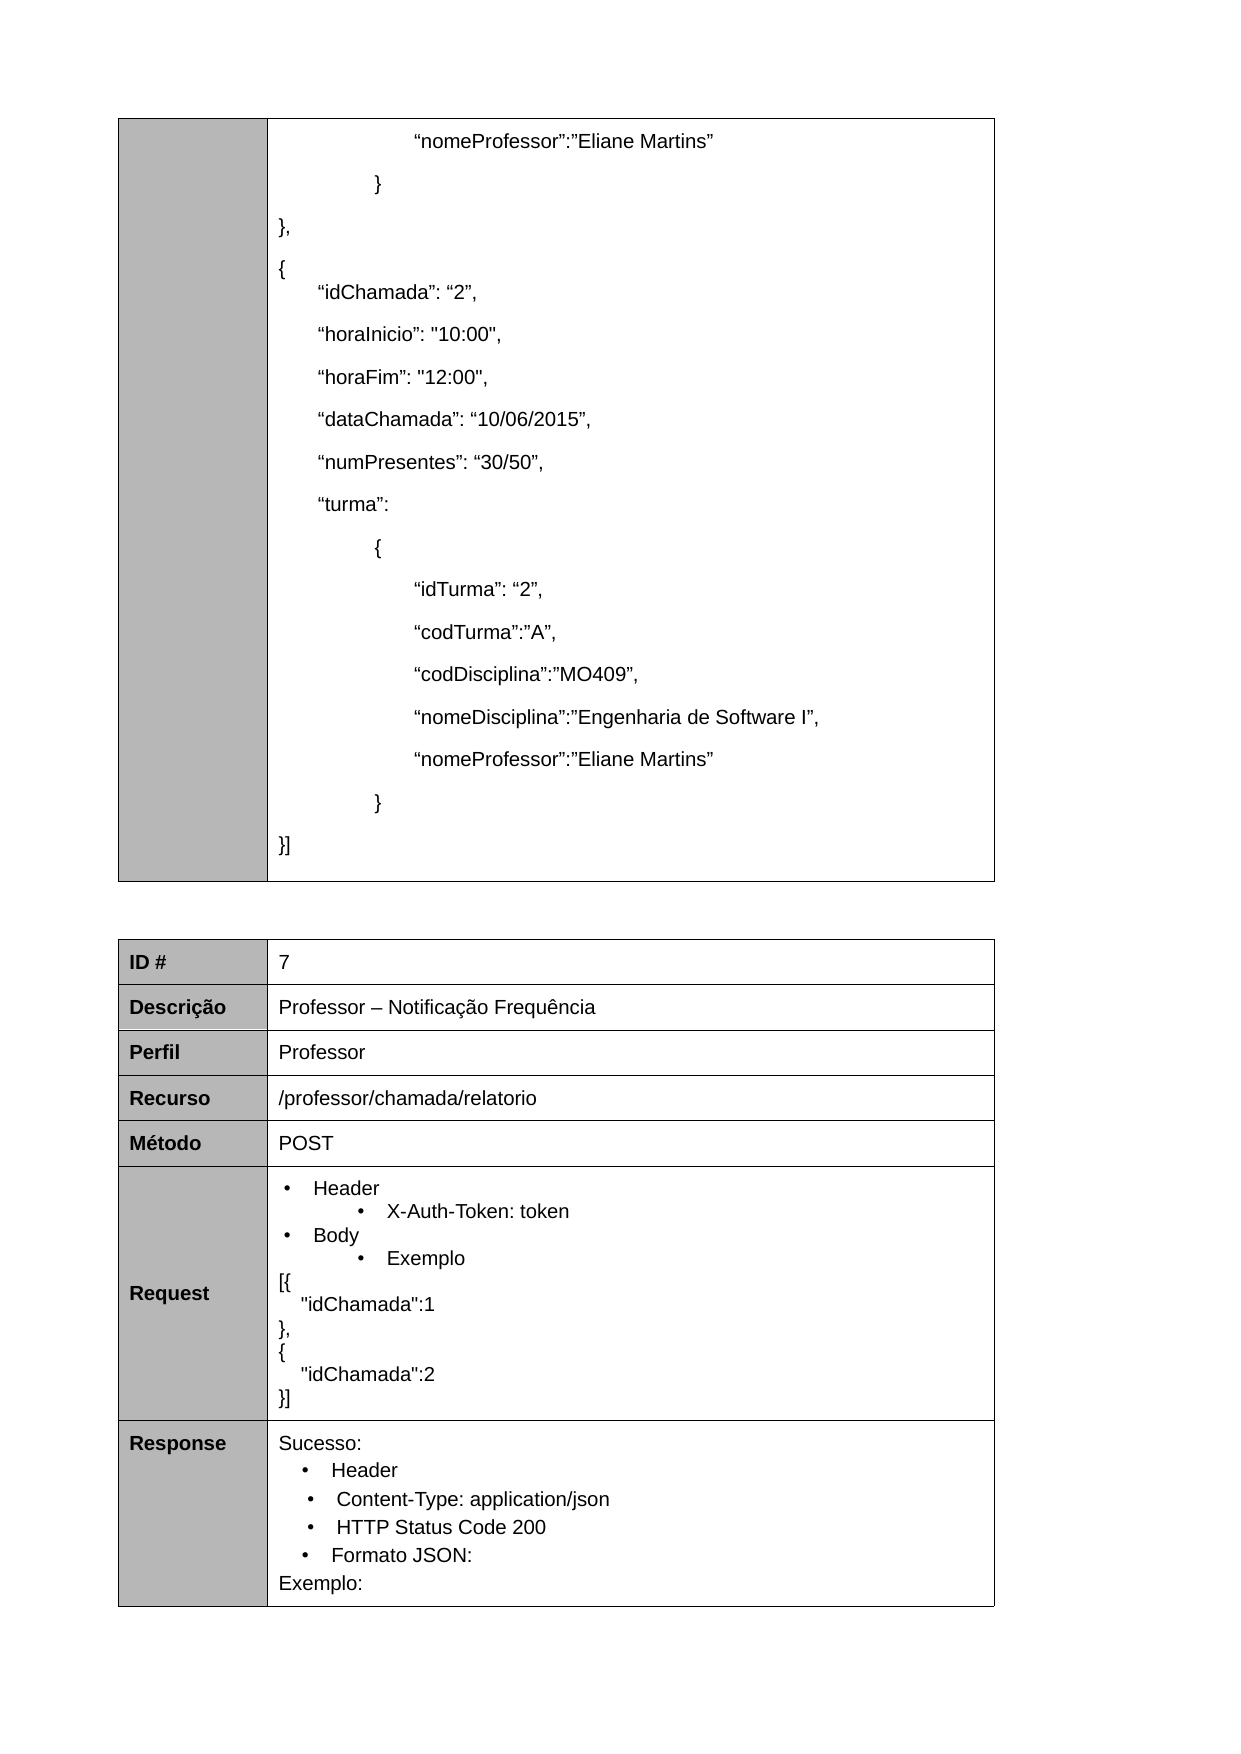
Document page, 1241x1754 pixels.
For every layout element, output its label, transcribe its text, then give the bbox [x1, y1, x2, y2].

table_cell POST [268, 1121, 994, 1166]
table_cell Sucesso: Header Content-Type: application/json HTTP Status Code 200 Formato JSON: Exemplo: [268, 1421, 994, 1606]
table_header 7 [268, 940, 994, 984]
table_cell Professor [268, 1031, 994, 1075]
table_cell Método [119, 1121, 267, 1166]
table_header ID # [119, 940, 267, 984]
table_cell [119, 119, 267, 881]
table_cell Header X-Auth-Token: token Body Exemplo [{ "idChamada":1 }, { "idChamada":2 }] [268, 1167, 994, 1420]
table_cell Professor – Notificação Frequência [268, 985, 994, 1029]
table_cell Perfil [119, 1031, 267, 1075]
table_cell “nomeProfessor”:”Eliane Martins” } }, { “idChamada”: “2”, “horaInicio”: "10:00", “horaFim”: "12:00", “dataChamada”: “10/06/2015”, “numPresentes”: “30/50”, “turma”: { “idTurma”: “2”, “codTurma”:”A”, “codDisciplina”:”MO409”, “nomeDisciplina”:”Engenharia de Software I”, “nomeProfessor”:”Eliane Martins” } }] [268, 119, 994, 881]
table_cell /professor/chamada/relatorio [268, 1076, 994, 1120]
table_cell Recurso [119, 1076, 267, 1120]
table_cell Descrição [119, 985, 267, 1029]
table_cell Request [119, 1167, 267, 1420]
table_cell Response [119, 1421, 267, 1606]
